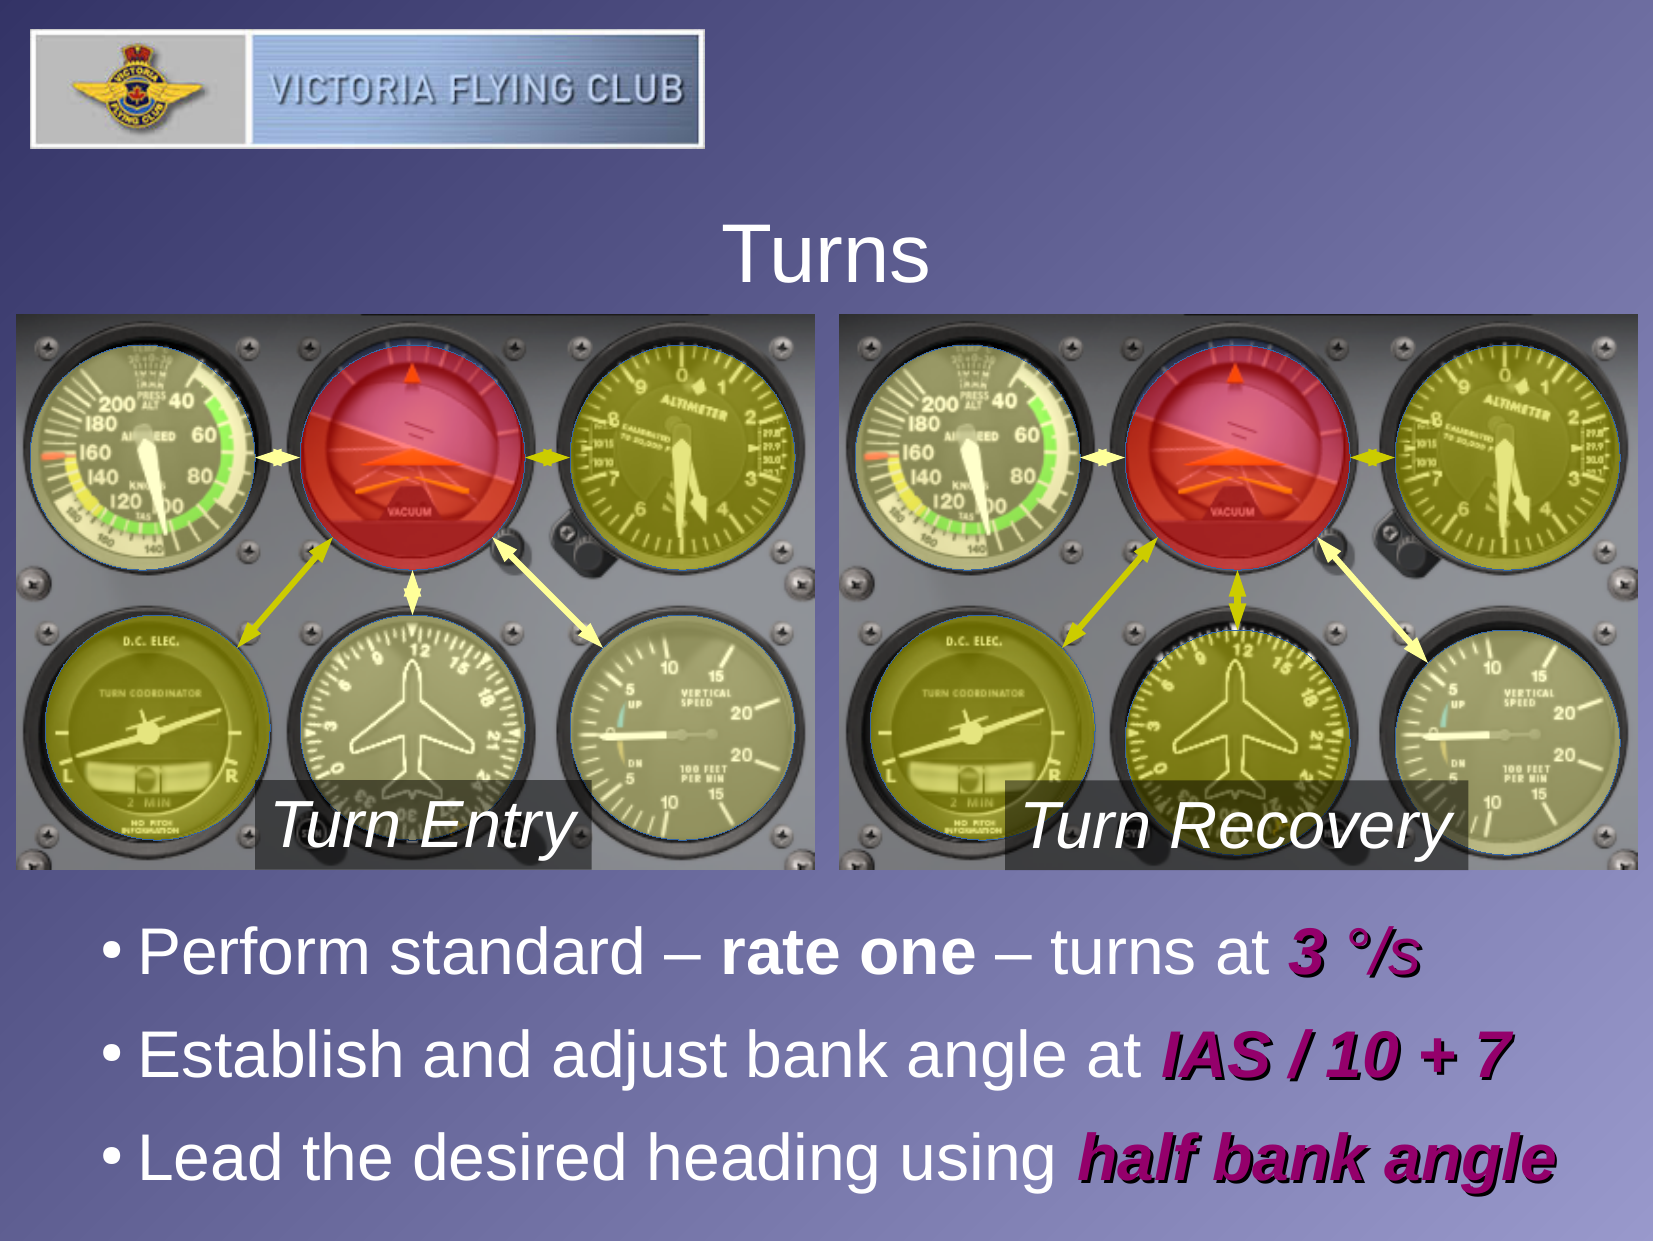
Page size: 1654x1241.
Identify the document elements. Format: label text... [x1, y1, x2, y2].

text_box [300, 345, 526, 571]
picture [16, 314, 815, 871]
text_box [1125, 345, 1351, 571]
picture [30, 29, 705, 149]
text_box Turn Entry [255, 780, 592, 870]
text_box [1395, 630, 1621, 856]
list Perform standard – rate one – turns at 3 °/s Establish and adjust bank angle at IAS / 10 + 7 Lead the desired heading using half bank angle [82, 915, 1571, 1201]
text_box Turn Recovery [1005, 780, 1469, 871]
text_box [45, 615, 271, 841]
text_box [300, 615, 526, 780]
title Turns [82, 150, 1571, 358]
text_box [855, 345, 1081, 571]
picture [1238, 539, 1426, 780]
picture [839, 314, 1638, 871]
picture [1064, 539, 1237, 780]
text_box [570, 345, 796, 571]
text_box [870, 615, 1096, 841]
text_box [1395, 345, 1621, 571]
text_box [570, 615, 796, 841]
text_box [1125, 630, 1351, 780]
text_box [30, 345, 256, 571]
